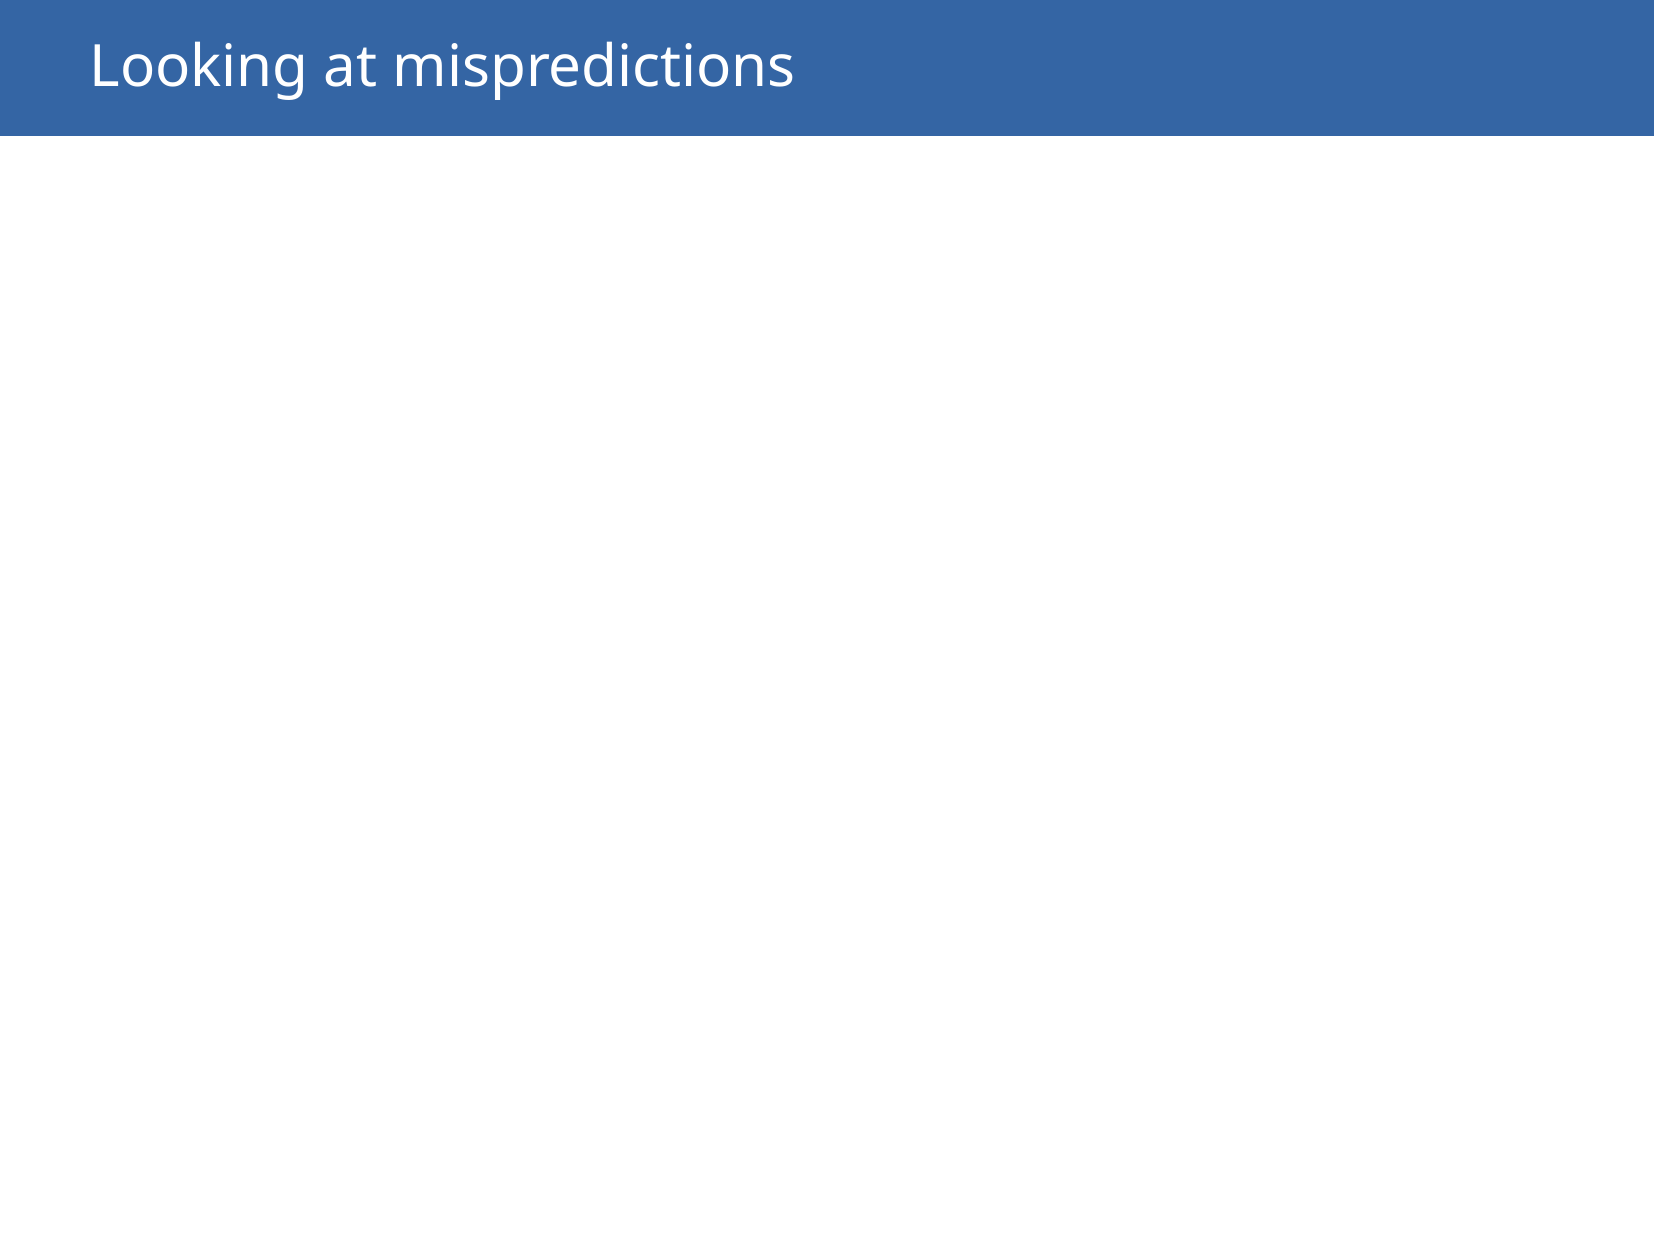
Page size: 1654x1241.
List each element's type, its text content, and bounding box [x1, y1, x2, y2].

text_box Looking at mispredictions [0, 17, 1647, 242]
text_box [0, 0, 1654, 136]
